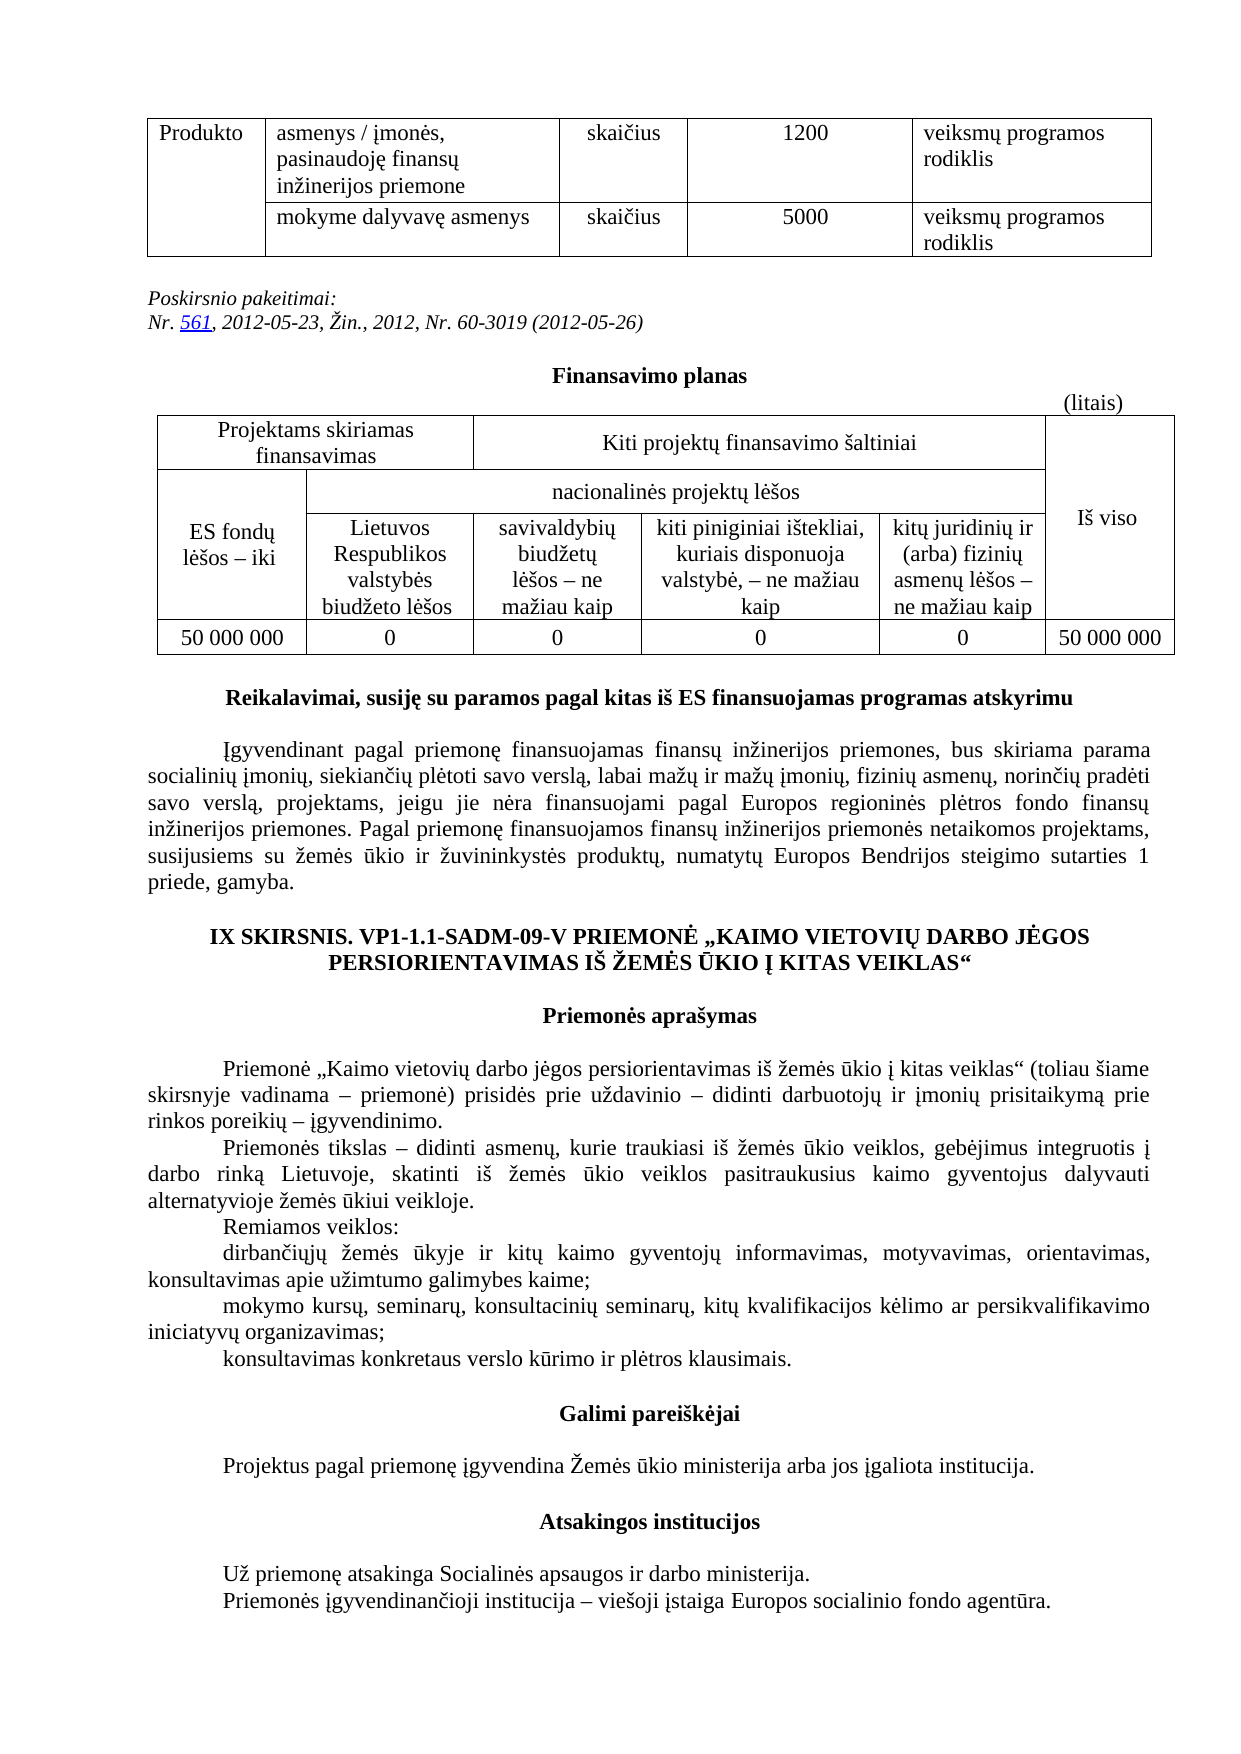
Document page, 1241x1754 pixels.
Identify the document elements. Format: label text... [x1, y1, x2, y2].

text Nr. 561, 2012-05-23, Žin., 2012, Nr. 60-3019 (2012-05-26) [148, 309, 1152, 334]
table_cell veiksmų programos rodiklis [913, 203, 1151, 256]
table_cell 50 000 000 [158, 620, 306, 654]
text Už priemonę atsakinga Socialinės apsaugos ir darbo ministerija. [148, 1560, 1152, 1587]
text Įgyvendinant pagal priemonę finansuojamas finansų inžinerijos priemones, bus skiriama parama socialinių įmonių, siekiančių plėtoti savo verslą, labai mažų ir mažų įmonių, fizinių asmenų, norinčių pradėti savo verslą, projektams, jeigu jie nėra finansuojami pagal Europos regioninės plėtros fondo finansų inžinerijos priemones. Pagal priemonę finansuojamos finansų inžinerijos priemonės netaikomos projektams, susijusiems su žemės ūkio ir žuvininkystės produktų, numatytų Europos Bendrijos steigimo sutarties 1 priede, gamyba. [148, 736, 1152, 894]
text mokymo kursų, seminarų, konsultacinių seminarų, kitų kvalifikacijos kėlimo ar persikvalifikavimo iniciatyvų organizavimas; [148, 1292, 1152, 1345]
table_cell 0 [474, 620, 641, 654]
table_cell 50 000 000 [1046, 620, 1174, 654]
table_header Kiti projektų finansavimo šaltiniai [474, 416, 1045, 469]
text IX SKIRSNIS. VP1-1.1-SADM-09-V PRIEMONĖ „kaimo vietovių darbo jėgos persiorIentavimas iš žemės ūkio į kitas veiklas“ [148, 923, 1152, 976]
table_cell Produkto [148, 119, 265, 256]
table_cell 1200 [688, 119, 912, 202]
text konsultavimas konkretaus verslo kūrimo ir plėtros klausimais. [148, 1345, 1152, 1371]
table_cell skaičius [560, 119, 687, 202]
table_cell 0 [880, 620, 1045, 654]
text Reikalavimai, susiję su paramos pagal kitas iš ES finansuojamas programas atskyrimu [148, 683, 1152, 710]
text Poskirsnio pakeitimai: [148, 286, 1152, 309]
table_cell savivaldybių biudžetų lėšos – ne mažiau kaip [474, 514, 641, 619]
table_cell asmenys / įmonės, pasinaudoję finansų inžinerijos priemone [266, 119, 559, 202]
text Priemonė „Kaimo vietovių darbo jėgos persiorientavimas iš žemės ūkio į kitas veiklas“ (toliau šiame skirsnyje vadinama – priemonė) prisidės prie uždavinio – didinti darbuotojų ir įmonių prisitaikymą prie rinkos poreikių – įgyvendinimo. [148, 1055, 1152, 1134]
table_cell ES fondų lėšos – iki [158, 470, 306, 619]
text (litais) [148, 389, 1152, 415]
text dirbančiųjų žemės ūkyje ir kitų kaimo gyventojų informavimas, motyvavimas, orientavimas, konsultavimas apie užimtumo galimybes kaime; [148, 1239, 1152, 1292]
text Projektus pagal priemonę įgyvendina Žemės ūkio ministerija arba jos įgaliota institucija. [148, 1453, 1152, 1479]
text Priemonės įgyvendinančioji institucija – viešoji įstaiga Europos socialinio fondo agentūra. [148, 1587, 1152, 1613]
table_cell nacionalinės projektų lėšos [307, 470, 1045, 513]
text Finansavimo planas [148, 362, 1152, 389]
text Priemonės aprašymas [148, 1002, 1152, 1028]
text Atsakingos institucijos [148, 1508, 1152, 1534]
table_cell kitų juridinių ir (arba) fizinių asmenų lėšos – ne mažiau kaip [880, 514, 1045, 619]
table_cell 0 [307, 620, 473, 654]
table_cell skaičius [560, 203, 687, 256]
text Galimi pareiškėjai [148, 1400, 1152, 1426]
table_header Projektams skiriamas finansavimas [158, 416, 473, 469]
table_cell kiti piniginiai ištekliai, kuriais disponuoja valstybė, – ne mažiau kaip [642, 514, 879, 619]
text Remiamos veiklos: [148, 1213, 1152, 1239]
table_cell Lietuvos Respublikos valstybės biudžeto lėšos [307, 514, 473, 619]
text Priemonės tikslas – didinti asmenų, kurie traukiasi iš žemės ūkio veiklos, gebėjimus integruotis į darbo rinką Lietuvoje, skatinti iš žemės ūkio veiklos pasitraukusius kaimo gyventojus dalyvauti alternatyvioje žemės ūkiui veikloje. [148, 1134, 1152, 1213]
table_cell mokyme dalyvavę asmenys [266, 203, 559, 256]
table_cell 5000 [688, 203, 912, 256]
table_cell 0 [642, 620, 879, 654]
table_cell veiksmų programos rodiklis [913, 119, 1151, 202]
table_header Iš viso [1046, 416, 1174, 619]
